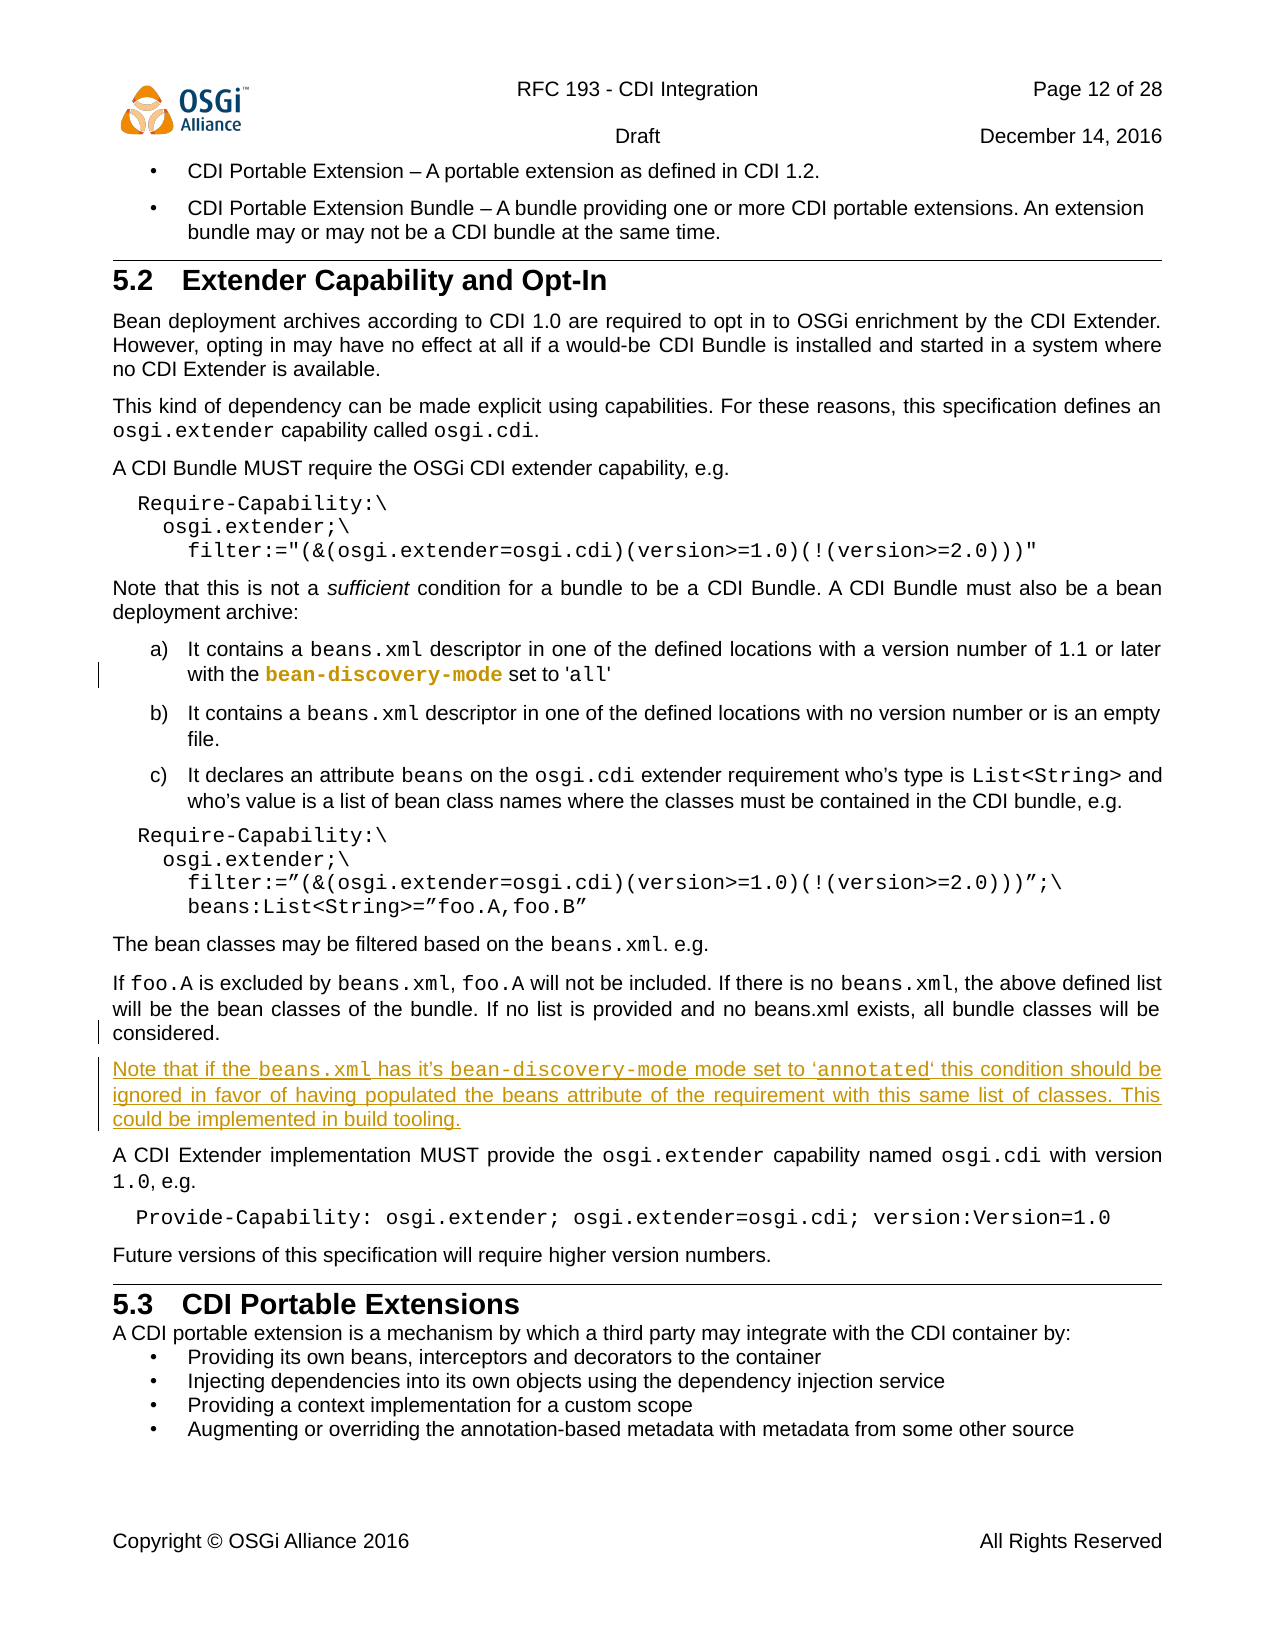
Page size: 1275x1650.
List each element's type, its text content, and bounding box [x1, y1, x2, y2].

text A CDI Extender implementation MUST provide the osgi.extender capability named osgi.cdi with version 1.0, e.g. [112, 1143, 1162, 1195]
list It declares an attribute beans on the osgi.cdi extender requirement who’s type is List<String> and who’s value is a list of bean class names where the classes must be contained in the CDI bundle, e.g. [150, 763, 1162, 813]
list Providing a context implementation for a custom scope [150, 1393, 1162, 1417]
text If foo.A is excluded by beans.xml, foo.A will not be included. If there is no beans.xml, the above defined list will be the bean classes of the bundle. If no list is provided and no beans.xml exists, all bundle classes will be considered. [112, 971, 1162, 1044]
text This kind of dependency can be made explicit using capabilities. For these reasons, this specification defines an osgi.extender capability called osgi.cdi. [112, 394, 1162, 443]
list It contains a beans.xml descriptor in one of the defined locations with a version number of 1.1 or later with the bean-discovery-mode set to 'all' [150, 636, 1162, 688]
text could be implemented in build tooling. [112, 1105, 1162, 1131]
subtitle CDI Portable Extensions [112, 1285, 1162, 1321]
text filter:=”(&(osgi.extender=osgi.cdi)(version>=1.0)(!(version>=2.0)))”;\ [112, 872, 1162, 896]
subtitle Extender Capability and Opt-In [112, 261, 1162, 297]
list Augmenting or overriding the annotation-based metadata with metadata from some other source [150, 1417, 1162, 1441]
text Bean deployment archives according to CDI 1.0 are required to opt in to OSGi enrichment by the CDI Extender. However, opting in may have no effect at all if a would-be CDI Bundle is installed and started in a system where no CDI Extender is available. [112, 309, 1162, 381]
list It contains a beans.xml descriptor in one of the defined locations with no version number or is an empty file. [150, 701, 1162, 750]
text Require-Capability:\ [112, 492, 1162, 516]
list Injecting dependencies into its own objects using the dependency injection service [150, 1369, 1162, 1393]
text osgi.extender;\ [112, 849, 1162, 872]
list CDI Portable Extension – A portable extension as defined in CDI 1.2. [150, 159, 1162, 183]
text Note that this is not a sufficient condition for a bundle to be a CDI Bundle. A CDI Bundle must also be a bean deployment archive: [112, 576, 1162, 624]
text osgi.extender;\ [112, 516, 1162, 540]
text Future versions of this specification will require higher version numbers. [112, 1243, 1162, 1267]
list CDI Portable Extension Bundle – A bundle providing one or more CDI portable extensions. An extension bundle may or may not be a CDI bundle at the same time. [150, 196, 1162, 243]
text The bean classes may be filtered based on the beans.xml. e.g. [112, 932, 1162, 958]
text Provide-Capability: osgi.extender; osgi.extender=osgi.cdi; version:Version=1.0 [112, 1207, 1162, 1231]
picture [113, 78, 257, 142]
text Note that if the beans.xml has it’s bean-discovery-mode mode set to ‘annotated‘ this condition should be [112, 1057, 1162, 1078]
list Providing its own beans, interceptors and decorators to the container [150, 1344, 1162, 1369]
text ignored in favor of having populated the beans attribute of the requirement with this same list of classes. This [112, 1079, 1162, 1104]
text beans:List<String>=”foo.A,foo.B” [112, 896, 1162, 920]
text A CDI Bundle MUST require the OSGi CDI extender capability, e.g. [112, 456, 1162, 480]
text A CDI portable extension is a mechanism by which a third party may integrate with the CDI container by: [112, 1321, 1162, 1344]
text Require-Capability:\ [112, 825, 1162, 849]
text filter:="(&(osgi.extender=osgi.cdi)(version>=1.0)(!(version>=2.0)))" [112, 540, 1162, 563]
